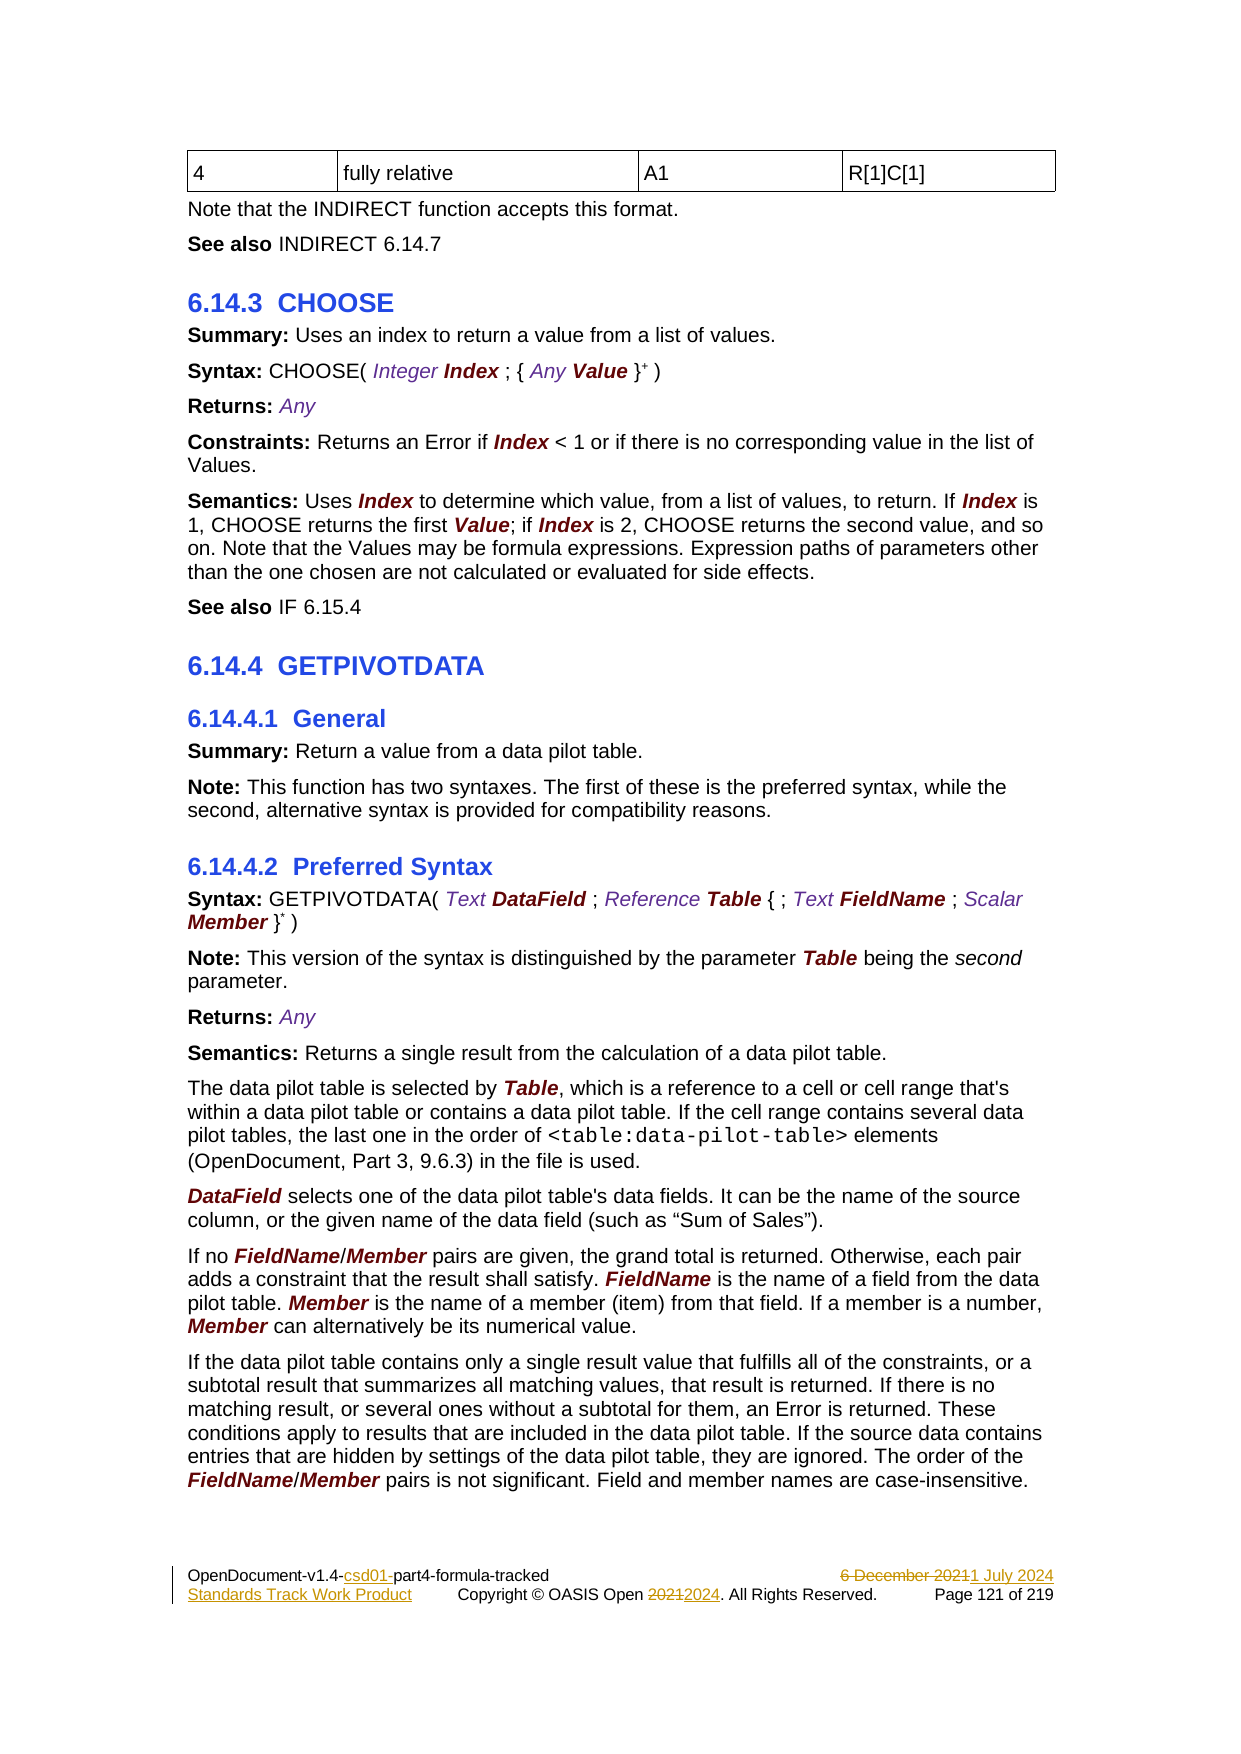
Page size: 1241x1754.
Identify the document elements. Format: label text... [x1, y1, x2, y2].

text See also IF 6.15.4 [187, 596, 1053, 619]
table_cell A1 [639, 151, 842, 191]
text The data pilot table is selected by Table, which is a reference to a cell or cell range that's within a data pilot table or contains a data pilot table. If the cell range contains several data pilot tables, the last one in the order of <table:data-pilot-table> elements (OpenDocument, Part 3, 9.6.3) in the file is used. [187, 1077, 1053, 1173]
text Note that the INDIRECT function accepts this format. [187, 197, 1053, 221]
table_cell fully relative [338, 151, 638, 191]
text Semantics: Uses Index to determine which value, from a list of values, to return. If Index is 1, CHOOSE returns the first Value; if Index is 2, CHOOSE returns the second value, and so on. Note that the Values may be formula expressions. Expression paths of parameters other than the one chosen are not calculated or evaluated for side effects. [187, 489, 1053, 584]
text Semantics: Returns a single result from the calculation of a data pilot table. [187, 1041, 1053, 1065]
text Summary: Return a value from a data pilot table. [187, 739, 1053, 763]
text Returns: Any [187, 395, 1053, 418]
text Note: This function has two syntaxes. The first of these is the preferred syntax, while the second, alternative syntax is provided for compatibility reasons. [187, 775, 1053, 822]
subtitle General [187, 705, 1053, 733]
text See also INDIRECT 6.14.7 [187, 233, 1053, 256]
text Constraints: Returns an Error if Index < 1 or if there is no corresponding value in the list of Values. [187, 430, 1053, 477]
text DataField selects one of the data pilot table's data fields. It can be the name of the source column, or the given name of the data field (such as “Sum of Sales”). [187, 1185, 1053, 1232]
subtitle GETPIVOTDATA [187, 650, 1053, 680]
text Returns: Any [187, 1006, 1053, 1029]
subtitle CHOOSE [187, 287, 1053, 317]
text If no FieldName/Member pairs are given, the grand total is returned. Otherwise, each pair adds a constraint that the result shall satisfy. FieldName is the name of a field from the data pilot table. Member is the name of a member (item) from that field. If a member is a number, Member can alternatively be its numerical value. [187, 1244, 1053, 1338]
table_cell 4 [188, 151, 337, 191]
text Syntax: CHOOSE( Integer Index ; { Any Value }+ ) [187, 359, 1053, 383]
text Note: This version of the syntax is distinguished by the parameter Table being the second parameter. [187, 946, 1053, 993]
table_cell R[1]C[1] [843, 151, 1055, 191]
text Syntax: GETPIVOTDATA( Text DataField ; Reference Table { ; Text FieldName ; Scalar Member }* ) [187, 887, 1053, 934]
text If the data pilot table contains only a single result value that fulfills all of the constraints, or a subtotal result that summarizes all matching values, that result is returned. If there is no matching result, or several ones without a subtotal for them, an Error is returned. These conditions apply to results that are included in the data pilot table. If the source data contains entries that are hidden by settings of the data pilot table, they are ignored. The order of the FieldName/Member pairs is not significant. Field and member names are case-insensitive. [187, 1350, 1053, 1492]
subtitle Preferred Syntax [187, 853, 1053, 881]
text Summary: Uses an index to return a value from a list of values. [187, 323, 1053, 347]
